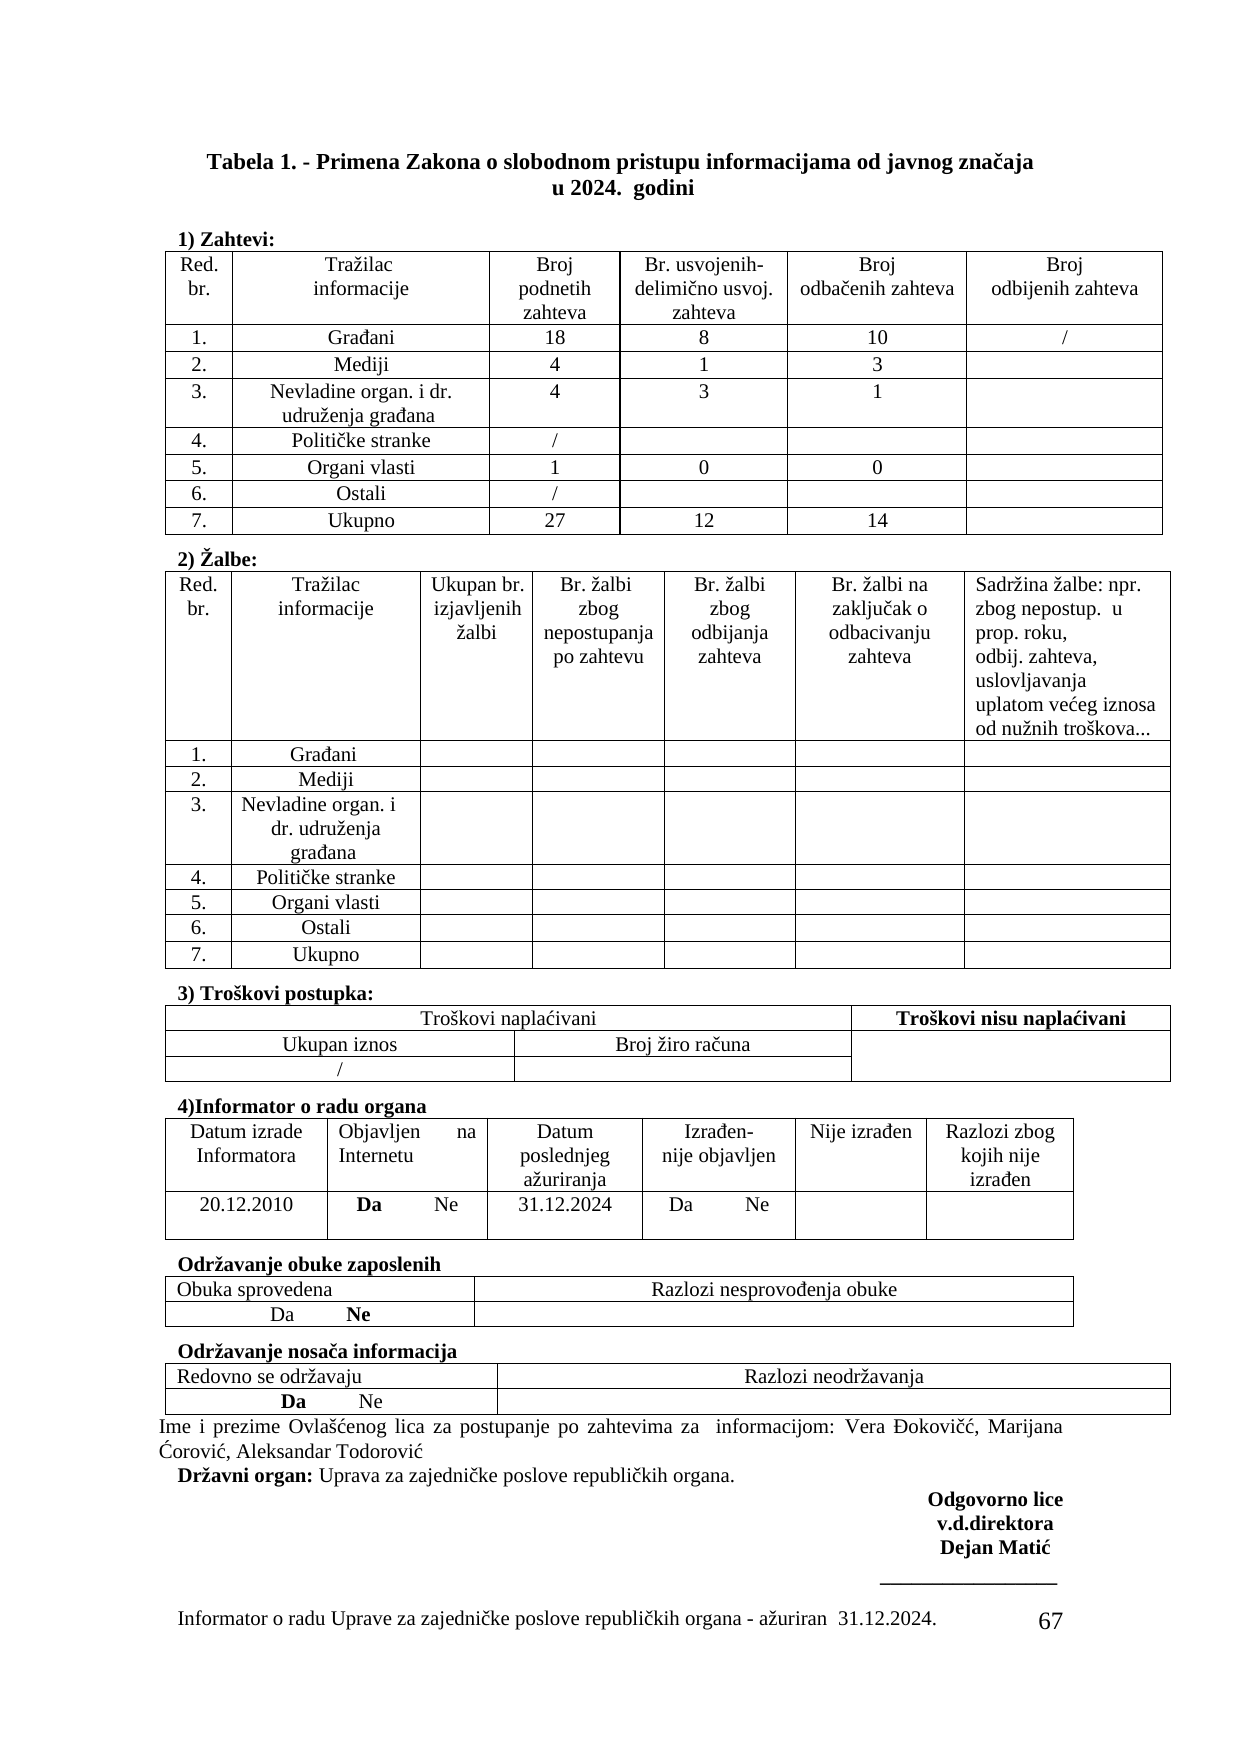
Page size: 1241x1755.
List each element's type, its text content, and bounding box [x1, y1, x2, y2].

table_cell 3. [166, 792, 231, 864]
subtitle v.d.direktora [852, 1511, 1063, 1535]
table_header Br. žalbi na zaklјučak o odbacivanju zahteva [796, 572, 964, 740]
table_cell [796, 865, 964, 889]
table_cell 2. [166, 767, 231, 791]
text _________________ [177, 1559, 1063, 1588]
table_cell Da Ne [328, 1192, 487, 1239]
table_cell [796, 1192, 926, 1239]
table_header Broj podnetih zahteva [490, 252, 619, 324]
table_header Obuka sprovedena [166, 1277, 474, 1301]
table_cell 4. [166, 865, 231, 889]
table_cell 4. [166, 428, 232, 453]
table_cell 1. [166, 325, 232, 351]
table_cell [533, 792, 664, 864]
subtitle Dejan Matić [852, 1535, 1063, 1559]
table_cell Ostali [232, 915, 420, 941]
table_cell 1 [621, 352, 787, 378]
table_cell [965, 942, 1170, 968]
table_cell Građani [232, 741, 420, 766]
table_cell [515, 1057, 851, 1081]
table_cell [965, 792, 1170, 864]
table_cell Da Ne [643, 1192, 795, 1239]
table_cell [796, 767, 964, 791]
table_cell 8 [621, 325, 787, 351]
table_header Razlozi nesprovođenja obuke [475, 1277, 1073, 1301]
table_cell [621, 481, 787, 507]
text Ime i prezime Ovlašćenog lica za postupanje po zahtevima za informacijom: Vera Đokovičć, Marijana Ćorović, Aleksandar Todorović [158, 1414, 1063, 1463]
table_cell [621, 428, 787, 453]
table_cell [965, 890, 1170, 914]
table_header Tražilac informacije [233, 252, 489, 324]
table_cell [421, 741, 532, 766]
table_cell [665, 865, 795, 889]
table_cell 4 [490, 352, 619, 378]
table_cell [533, 915, 664, 941]
table_header Red.br. [166, 252, 232, 324]
table_cell Ukupno [233, 508, 489, 534]
table_cell 1. [166, 741, 231, 766]
table_cell [965, 741, 1170, 766]
table_header Ukupan br. izjavlјenih žalbi [421, 572, 532, 740]
table_header Sadržina žalbe: npr. zbog nepostup. u prop. roku, odbij. zahteva, uslovlјavanja uplatom većeg iznosa od nužnih troškova... [965, 572, 1170, 740]
table_cell [533, 890, 664, 914]
table_cell 7. [166, 942, 231, 968]
table_cell [967, 508, 1162, 534]
table_cell [421, 792, 532, 864]
table_cell 1 [490, 455, 619, 480]
table_cell 6. [166, 915, 231, 941]
table_cell / [166, 1057, 514, 1081]
table_header Datum izrade Informatora [166, 1119, 327, 1191]
table_cell Političke stranke [233, 428, 489, 453]
table_cell [927, 1192, 1073, 1239]
table_cell Da Ne [166, 1389, 497, 1413]
table_cell 31.12.2024 [488, 1192, 642, 1239]
table_cell [498, 1389, 1170, 1413]
table_cell [665, 792, 795, 864]
table_cell [421, 767, 532, 791]
table_cell Nevladine organ. i dr. udruženja građana [232, 792, 420, 864]
table_cell [665, 915, 795, 941]
table_cell / [967, 325, 1162, 351]
text Održavanje nosača informacija [177, 1339, 1063, 1363]
table_cell [852, 1031, 1170, 1081]
table_header Br. žalbi zbog odbijanja zahteva [665, 572, 795, 740]
table_header Razlozi zbog kojih nije izrađen [927, 1119, 1073, 1191]
table_cell [665, 942, 795, 968]
table_cell Organi vlasti [233, 455, 489, 480]
table_cell [421, 890, 532, 914]
table_cell 0 [788, 455, 966, 480]
text 2) Žalbe: [177, 547, 1063, 571]
text Odgovorno lice [177, 1487, 1063, 1511]
table_cell Političke stranke [232, 865, 420, 889]
table_cell 6. [166, 481, 232, 507]
table_cell Mediji [232, 767, 420, 791]
table_cell 0 [621, 455, 787, 480]
table_cell [965, 865, 1170, 889]
table_header Br. usvojenih- delimično usvoj. zahteva [621, 252, 787, 324]
table_cell 2. [166, 352, 232, 378]
table_cell 27 [490, 508, 619, 534]
table_cell Ukupan iznos [166, 1031, 514, 1056]
text Tabela 1. - Primena Zakona o slobodnom pristupu informacijama od javnog značaja [177, 148, 1063, 174]
table_cell 5. [166, 455, 232, 480]
table_cell [665, 741, 795, 766]
table_cell [788, 428, 966, 453]
table_cell [967, 352, 1162, 378]
table_cell [967, 428, 1162, 453]
table_cell 5. [166, 890, 231, 914]
table_cell [796, 942, 964, 968]
table_cell Nevladine organ. i dr. udruženja građana [233, 379, 489, 427]
table_header Red. br. [166, 572, 231, 740]
table_cell Građani [233, 325, 489, 351]
table_cell [796, 741, 964, 766]
table_cell [533, 767, 664, 791]
table_header Datum poslednjeg ažuriranja [488, 1119, 642, 1191]
table_cell [796, 915, 964, 941]
table_header Troškovi nisu naplaćivani [852, 1006, 1170, 1030]
table_cell [533, 741, 664, 766]
table_header Br. žalbi zbog nepostupanja po zahtevu [533, 572, 664, 740]
table_cell [475, 1302, 1073, 1326]
table_cell [965, 767, 1170, 791]
table_cell Ostali [233, 481, 489, 507]
table_header Tražilac informacije [232, 572, 420, 740]
table_cell [665, 890, 795, 914]
table_cell 4 [490, 379, 619, 427]
table_cell 18 [490, 325, 619, 351]
table_header Broj odbačenih zahteva [788, 252, 966, 324]
table_cell 3 [621, 379, 787, 427]
table_cell 3. [166, 379, 232, 427]
text u 2024. godini [177, 174, 1063, 200]
table_header Broj odbijenih zahteva [967, 252, 1162, 324]
text 1) Zahtevi: [177, 227, 1063, 251]
table_cell [533, 865, 664, 889]
table_cell [967, 481, 1162, 507]
table_cell 10 [788, 325, 966, 351]
table_cell / [490, 428, 619, 453]
table_cell Broj žiro računa [515, 1031, 851, 1056]
table_cell [967, 379, 1162, 427]
table_cell Organi vlasti [232, 890, 420, 914]
table_header Izrađen- nije objavlјen [643, 1119, 795, 1191]
table_cell / [490, 481, 619, 507]
table_cell 20.12.2010 [166, 1192, 327, 1239]
table_cell Da Ne [166, 1302, 474, 1326]
table_cell [533, 942, 664, 968]
text Održavanje obuke zaposlenih [177, 1252, 1063, 1276]
table_header Redovno se održavaju [166, 1364, 497, 1388]
table_cell [665, 767, 795, 791]
table_cell 3 [788, 352, 966, 378]
table_cell [421, 942, 532, 968]
table_cell [796, 792, 964, 864]
table_header Objavlјen na Internetu [328, 1119, 487, 1191]
table_cell Ukupno [232, 942, 420, 968]
table_cell Mediji [233, 352, 489, 378]
table_cell 1 [788, 379, 966, 427]
table_cell [796, 890, 964, 914]
table_header Razlozi neodržavanja [498, 1364, 1170, 1388]
table_header Troškovi naplaćivani [166, 1006, 851, 1030]
table_cell [421, 865, 532, 889]
text Državni organ: Uprava za zajedničke poslove republičkih organa. [177, 1463, 1063, 1487]
table_cell [421, 915, 532, 941]
table_cell [967, 455, 1162, 480]
table_cell [965, 915, 1170, 941]
table_cell [788, 481, 966, 507]
table_header Nije izrađen [796, 1119, 926, 1191]
text 4)Informator o radu organa [177, 1094, 1063, 1118]
text 3) Troškovi postupka: [177, 981, 1063, 1005]
table_cell 12 [621, 508, 787, 534]
table_cell 14 [788, 508, 966, 534]
table_cell 7. [166, 508, 232, 534]
